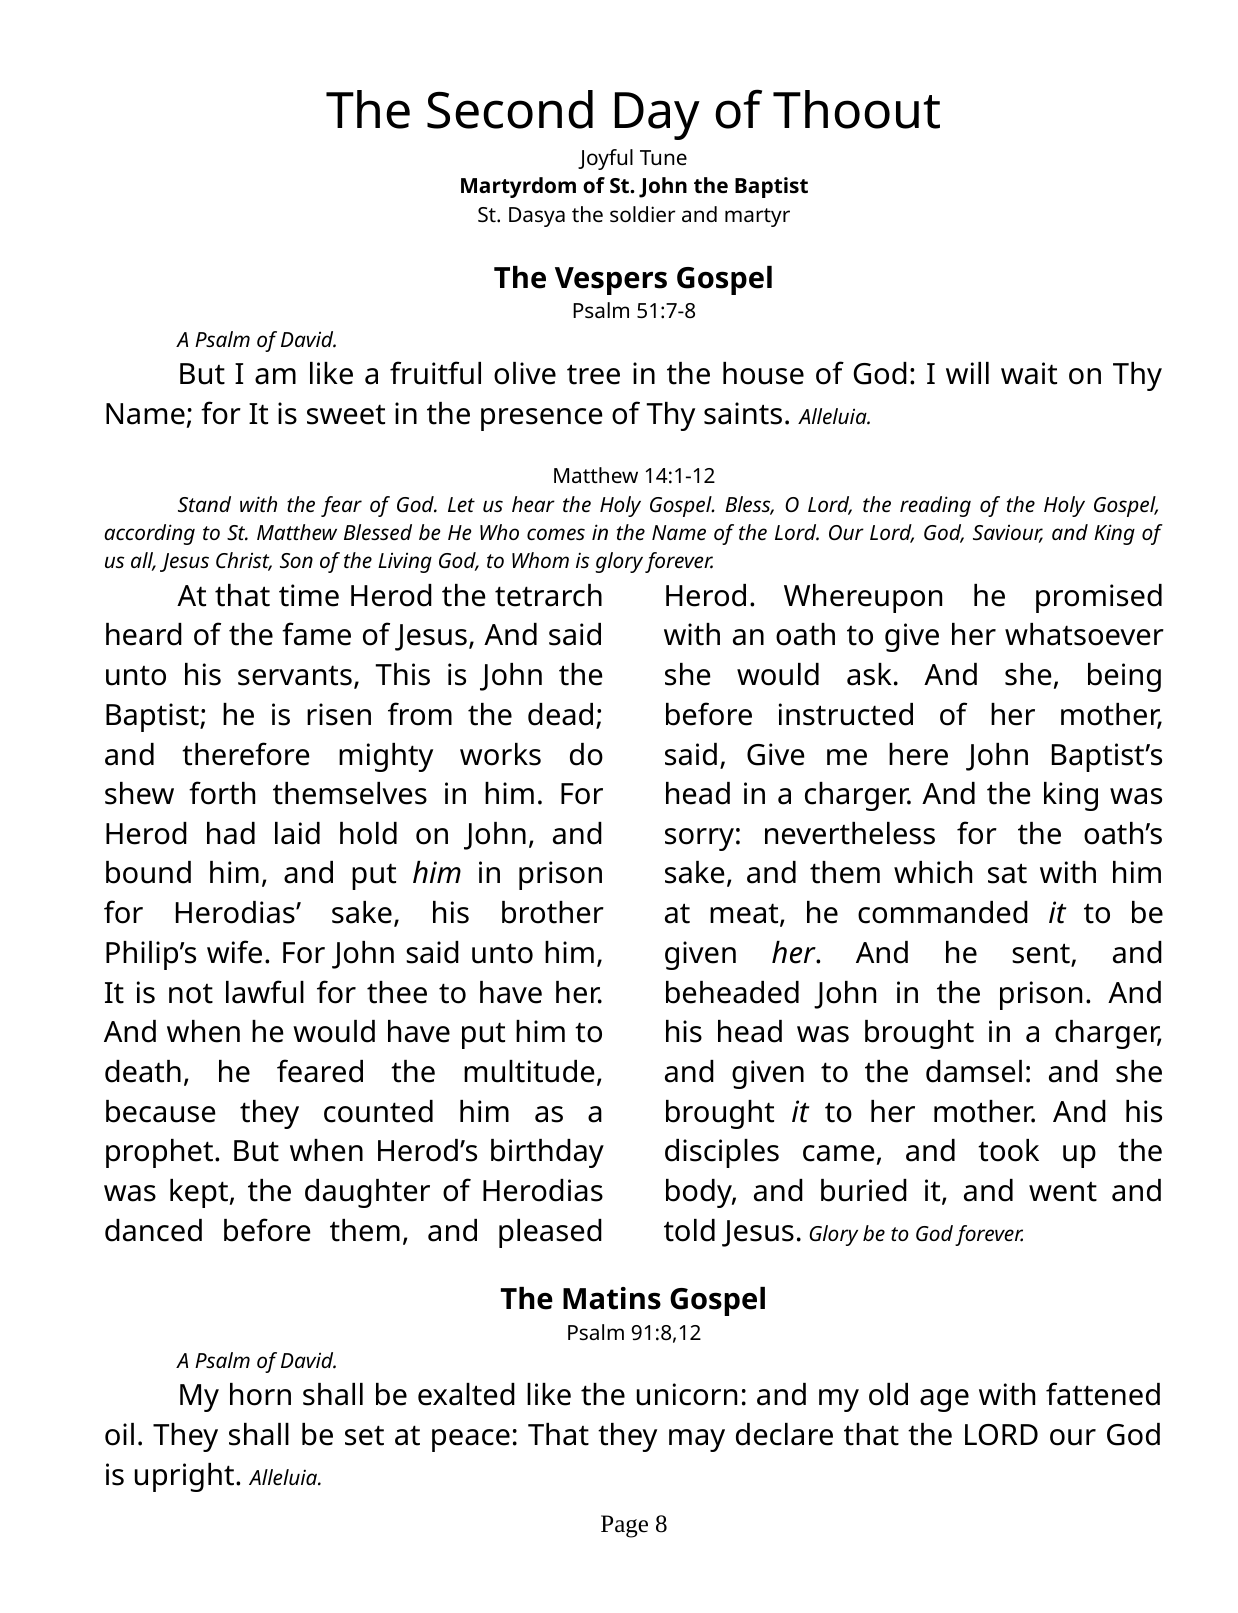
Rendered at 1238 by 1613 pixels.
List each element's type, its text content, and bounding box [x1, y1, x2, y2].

text Joyful Tune [103, 143, 1164, 172]
text The Second Day of Thoout [103, 75, 1164, 143]
text The Vespers Gospel [103, 257, 1164, 297]
text Psalm 91:8,12 [103, 1318, 1164, 1346]
text At that time Herod the tetrarch heard of the fame of Jesus, And said unto his servants, This is John the Baptist; he is risen from the dead; and therefore mighty works do shew forth themselves in him. For Herod had laid hold on John, and bound him, and put him in prison for Herodias’ sake, his brother Philip’s wife. For John said unto him, It is not lawful for thee to have her. And when he would have put him to death, he feared the multitude, because they counted him as a prophet. But when Herod’s birthday was kept, the daughter of Herodias danced before them, and pleased [103, 575, 604, 1250]
text St. Dasya the soldier and martyr [103, 200, 1164, 228]
text Martyrdom of St. John the Baptist [103, 172, 1164, 200]
text Psalm 51:7-8 [103, 297, 1164, 325]
text The Matins Gospel [103, 1278, 1164, 1318]
text Matthew 14:1-12 [103, 461, 1164, 490]
text A Psalm of David. [103, 1346, 1164, 1375]
text But I am like a fruitful olive tree in the house of God: I will wait on Thy Name; for It is sweet in the presence of Thy saints. Alleluia. [103, 353, 1164, 433]
text Stand with the fear of God. Let us hear the Holy Gospel. Bless, O Lord, the reading of the Holy Gospel, according to St. Matthew Blessed be He Who comes in the Name of the Lord. Our Lord, God, Saviour, and King of us all, Jesus Christ, Son of the Living God, to Whom is glory forever. [103, 490, 1164, 575]
text My horn shall be exalted like the unicorn: and my old age with fattened oil. They shall be set at peace: That they may declare that the LORD our God is upright. Alleluia. [103, 1375, 1164, 1494]
text Herod. Whereupon he promised with an oath to give her whatsoever she would ask. And she, being before instructed of her mother, said, Give me here John Baptist’s head in a charger. And the king was sorry: nevertheless for the oath’s sake, and them which sat with him at meat, he commanded it to be given her. And he sent, and beheaded John in the prison. And his head was brought in a charger, and given to the damsel: and she brought it to her mother. And his disciples came, and took up the body, and buried it, and went and told Jesus. Glory be to God forever. [663, 575, 1164, 1250]
text A Psalm of David. [103, 325, 1164, 353]
